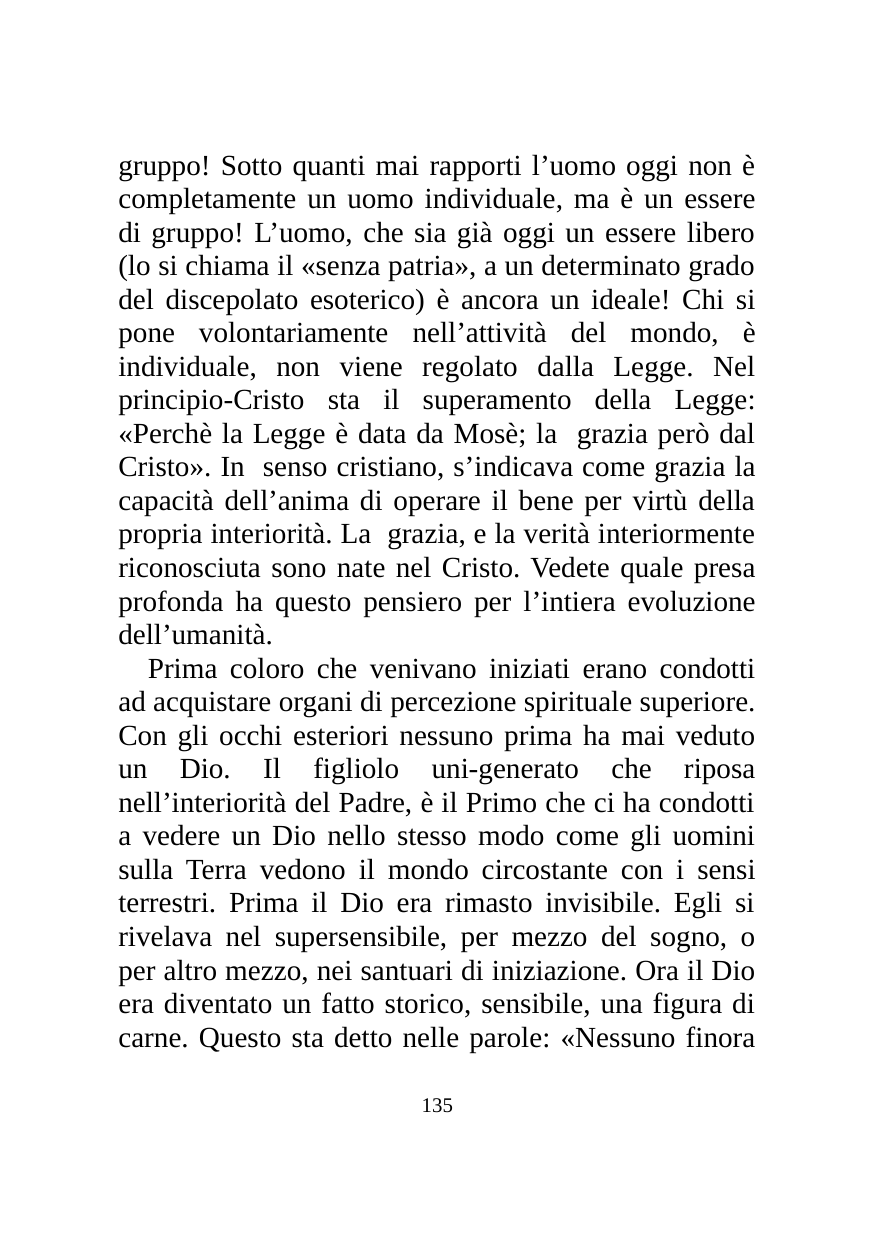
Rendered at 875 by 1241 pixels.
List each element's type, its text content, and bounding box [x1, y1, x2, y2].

text gruppo! Sotto quanti mai rapporti l’uomo oggi non è completamente un uomo individuale, ma è un essere di gruppo! L’uomo, che sia già oggi un essere libero (lo si chiama il «senza patria», a un determinato grado del discepolato esoterico) è ancora un ideale! Chi si pone volontariamente nell’attività del mondo, è individuale, non viene regolato dalla Legge. Nel principio-Cristo sta il superamento della Legge: «Perchè la Legge è data da Mosè; la grazia però dal Cristo». In senso cristiano, s’indicava come grazia la capacità dell’anima di operare il bene per virtù della propria interiorità. La grazia, e la verità interiormente riconosciuta sono nate nel Cristo. Vedete quale presa profonda ha questo pensiero per l’intiera evoluzione dell’umanità. [118, 148, 756, 651]
text Prima coloro che venivano iniziati erano condotti ad acquistare organi di percezione spirituale superiore. Con gli occhi esteriori nessuno prima ha mai veduto un Dio. Il figliolo uni-generato che riposa nell’interiorità del Padre, è il Primo che ci ha condotti a vedere un Dio nello stesso modo come gli uomini sulla Terra vedono il mondo circostante con i sensi terrestri. Prima il Dio era rimasto invisibile. Egli si rivelava nel supersensibile, per mezzo del sogno, o per altro mezzo, nei santuari di iniziazione. Ora il Dio era diventato un fatto storico, sensibile, una figura di carne. Questo sta detto nelle parole: «Nessuno finora [118, 651, 756, 1053]
